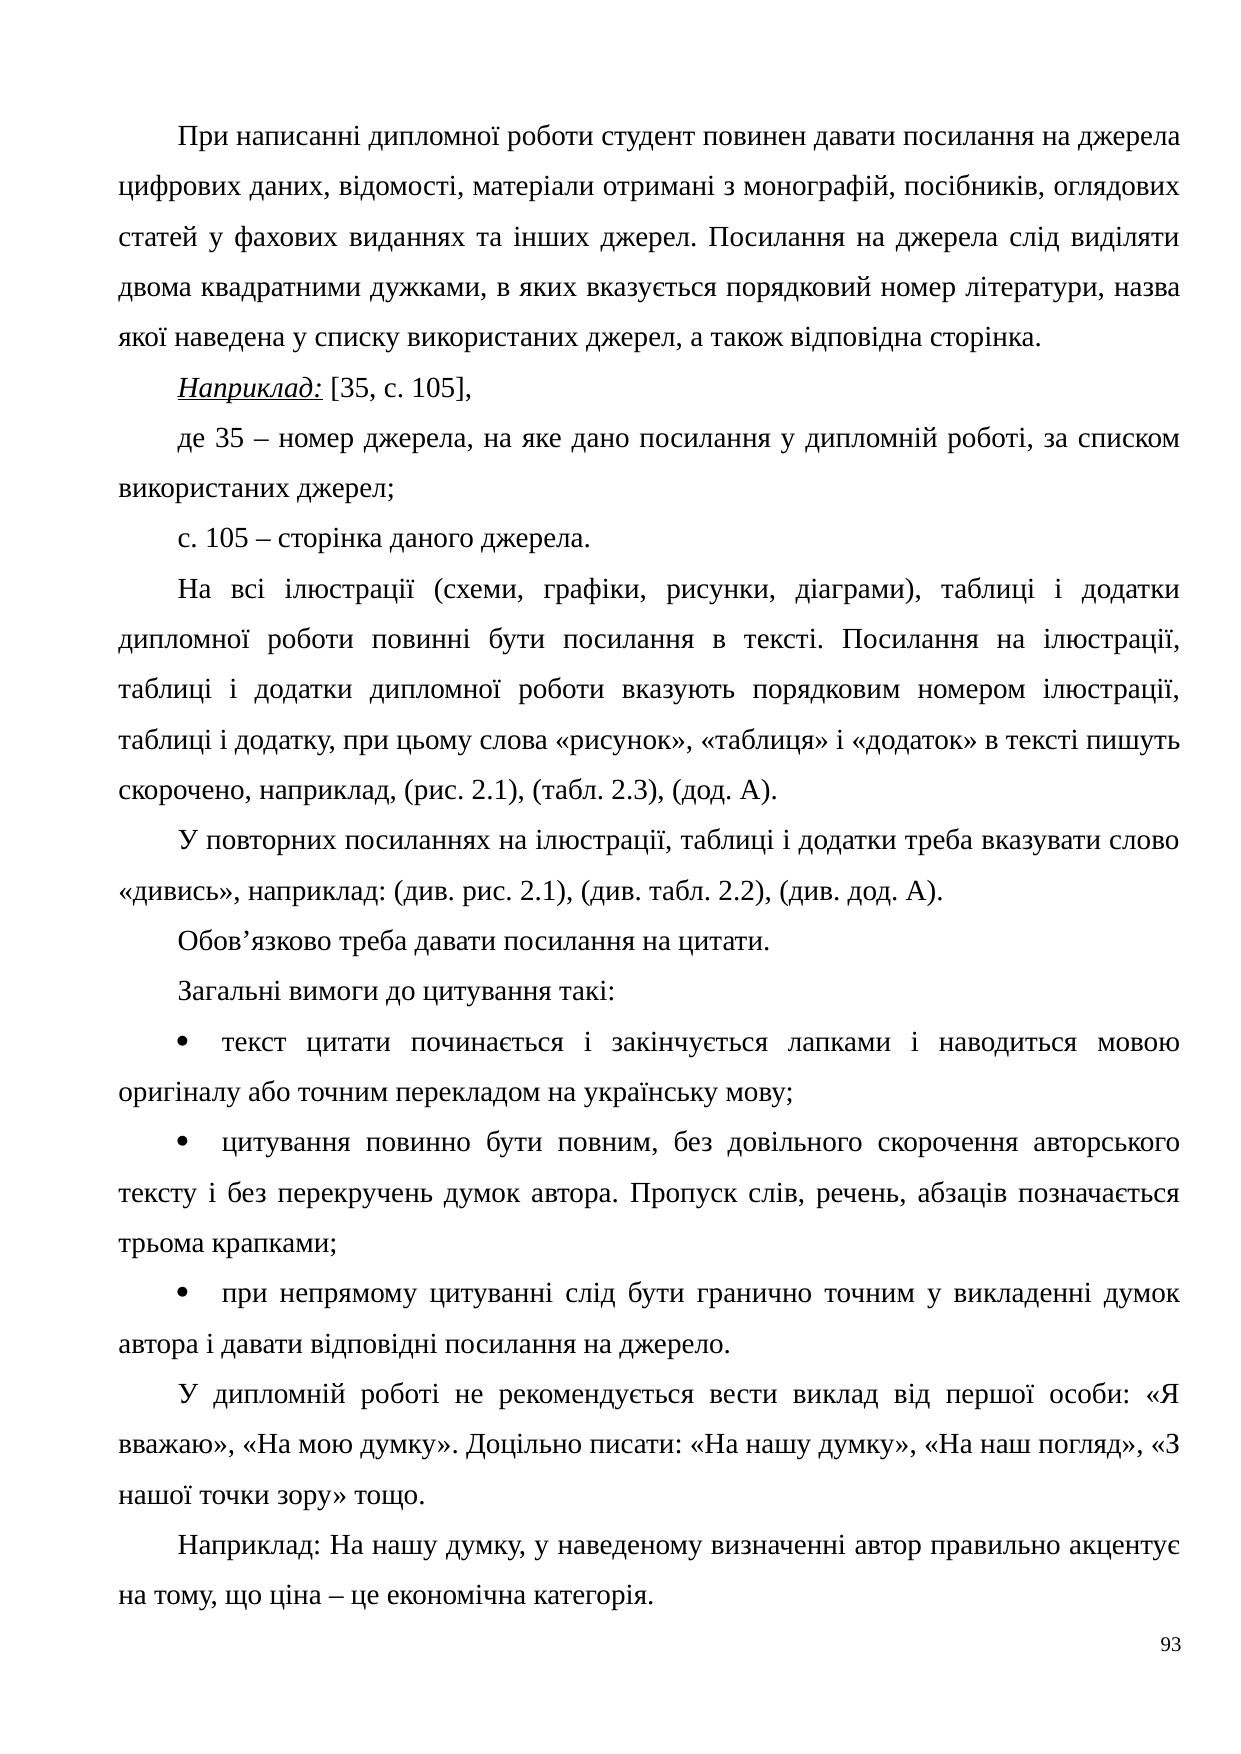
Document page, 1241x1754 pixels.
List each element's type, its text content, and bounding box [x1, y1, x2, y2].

list при непрямому цитуванні слід бути гранично точним у викладенні думок автора і давати відповідні посилання на джерело. [118, 1276, 1181, 1359]
text Наприклад: [35, с. 105], [118, 370, 1181, 403]
text с. 105 – сторінка даного джерела. [118, 521, 1181, 554]
text Наприклад: На нашу думку, у наведеному визначенні автор правильно акцентує на тому, що ціна – це економічна категорія. [118, 1527, 1181, 1611]
text де 35 – номер джерела, на яке дано посилання у дипломній роботі, за списком використаних джерел; [118, 420, 1181, 504]
list цитування повинно бути повним, без довільного скорочення авторського тексту і без перекручень думок автора. Пропуск слів, речень, абзаців позначається трьома крапками; [118, 1124, 1181, 1259]
text Обов’язково треба давати посилання на цитати. [118, 923, 1181, 957]
text У дипломній роботі не рекомендується вести виклад від першої особи: «Я вважаю», «На мою думку». Доцільно писати: «На нашу думку», «На наш погляд», «З нашої точки зору» тощо. [118, 1376, 1181, 1510]
text На всі ілюстрації (схеми, графіки, рисунки, діаграми), таблиці і додатки дипломної роботи повинні бути посилання в тексті. Посилання на ілюстрації, таблиці і додатки дипломної роботи вказують порядковим номером ілюстрації, таблиці і додатку, при цьому слова «рисунок», «таблиця» і «додаток» в тексті пишуть скорочено, наприклад, (рис. 2.1), (табл. 2.3), (дод. А). [118, 571, 1181, 806]
text При написанні дипломної роботи студент повинен давати посилання на джерела цифрових даних, відомості, матеріали отримані з монографій, посібників, оглядових статей у фахових виданнях та інших джерел. Посилання на джерела слід виділяти двома квадратними дужками, в яких вказується порядковий номер літератури, назва якої наведена у списку використаних джерел, а також відповідна сторінка. [118, 118, 1181, 353]
text Загальні вимоги до цитування такі: [118, 973, 1181, 1007]
list текст цитати починається і закінчується лапками і наводиться мовою оригіналу або точним перекладом на українську мову; [118, 1024, 1181, 1108]
text У повторних посиланнях на ілюстрації, таблиці і додатки треба вказувати слово «дивись», наприклад: (див. рис. 2.1), (див. табл. 2.2), (див. дод. А). [118, 822, 1181, 906]
